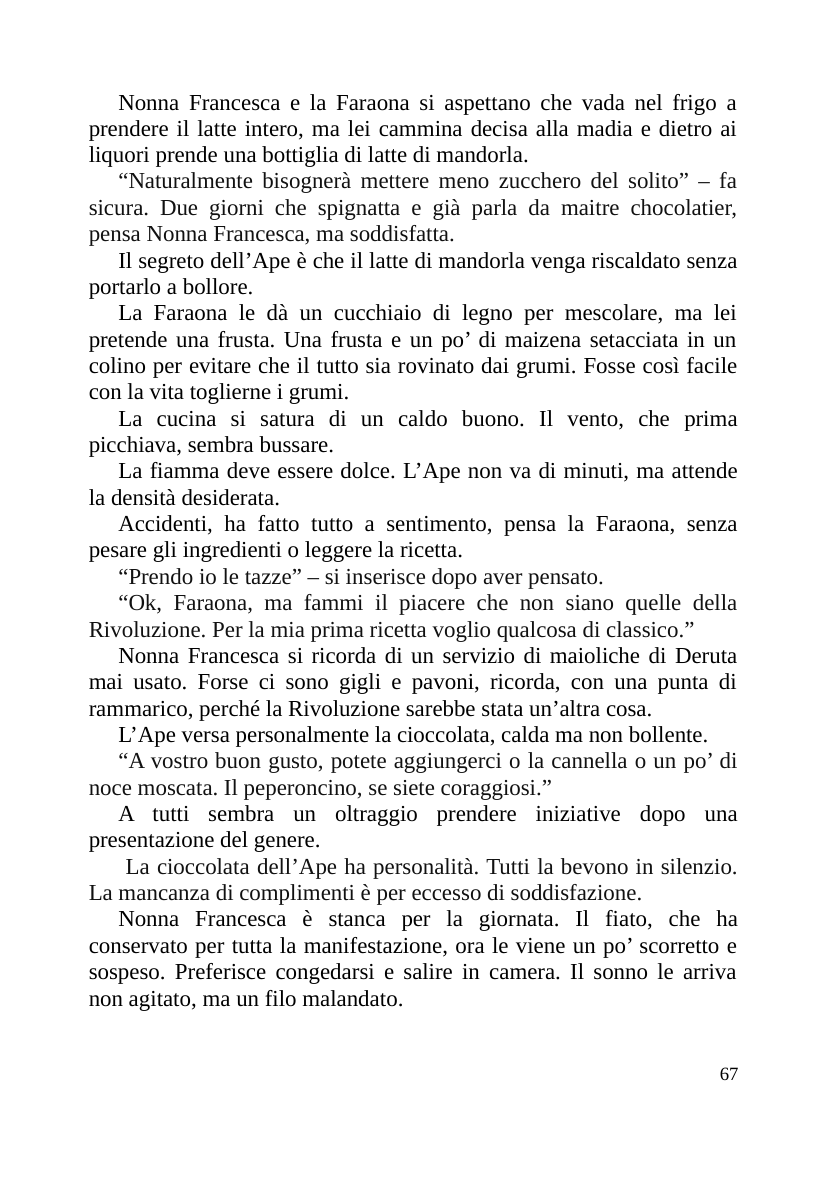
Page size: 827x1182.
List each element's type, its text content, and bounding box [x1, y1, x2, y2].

text “Prendo io le tazze” ‒ si inserisce dopo aver pensato. [88, 563, 738, 589]
text Nonna Francesca si ricorda di un servizio di maioliche di Deruta mai usato. Forse ci sono gigli e pavoni, ricorda, con una punta di rammarico, perché la Rivoluzione sarebbe stata un’altra cosa. [88, 642, 738, 721]
text “Ok, Faraona, ma fammi il piacere che non siano quelle della Rivoluzione. Per la mia prima ricetta voglio qualcosa di classico.” [88, 589, 738, 642]
text Nonna Francesca è stanca per la giornata. Il fiato, che ha conservato per tutta la manifestazione, ora le viene un po’ scorretto e sospeso. Preferisce congedarsi e salire in camera. Il sonno le arriva non agitato, ma un filo malandato. [88, 906, 738, 1011]
text Accidenti, ha fatto tutto a sentimento, pensa la Faraona, senza pesare gli ingredienti o leggere la ricetta. [88, 510, 738, 563]
text Nonna Francesca e la Faraona si aspettano che vada nel frigo a prendere il latte intero, ma lei cammina decisa alla madia e dietro ai liquori prende una bottiglia di latte di mandorla. [88, 88, 738, 168]
text L’Ape versa personalmente la cioccolata, calda ma non bollente. [88, 721, 738, 747]
text “A vostro buon gusto, potete aggiungerci o la cannella o un po’ di noce moscata. Il peperoncino, se siete coraggiosi.” [88, 747, 738, 800]
text A tutti sembra un oltraggio prendere iniziative dopo una presentazione del genere. [88, 800, 738, 853]
text La cucina si satura di un caldo buono. Il vento, che prima picchiava, sembra bussare. [88, 405, 738, 457]
text La cioccolata dell’Ape ha personalità. Tutti la bevono in silenzio. La mancanza di complimenti è per eccesso di soddisfazione. [88, 853, 738, 906]
text La Faraona le dà un cucchiaio di legno per mescolare, ma lei pretende una frusta. Una frusta e un po’ di maizena setacciata in un colino per evitare che il tutto sia rovinato dai grumi. Fosse così facile con la vita toglierne i grumi. [88, 299, 738, 405]
text Il segreto dell’Ape è che il latte di mandorla venga riscaldato senza portarlo a bollore. [88, 247, 738, 299]
text La fiamma deve essere dolce. L’Ape non va di minuti, ma attende la densità desiderata. [88, 457, 738, 510]
text “Naturalmente bisognerà mettere meno zucchero del solito” ‒ fa sicura. Due giorni che spignatta e già parla da maitre chocolatier, pensa Nonna Francesca, ma soddisfatta. [88, 168, 738, 247]
